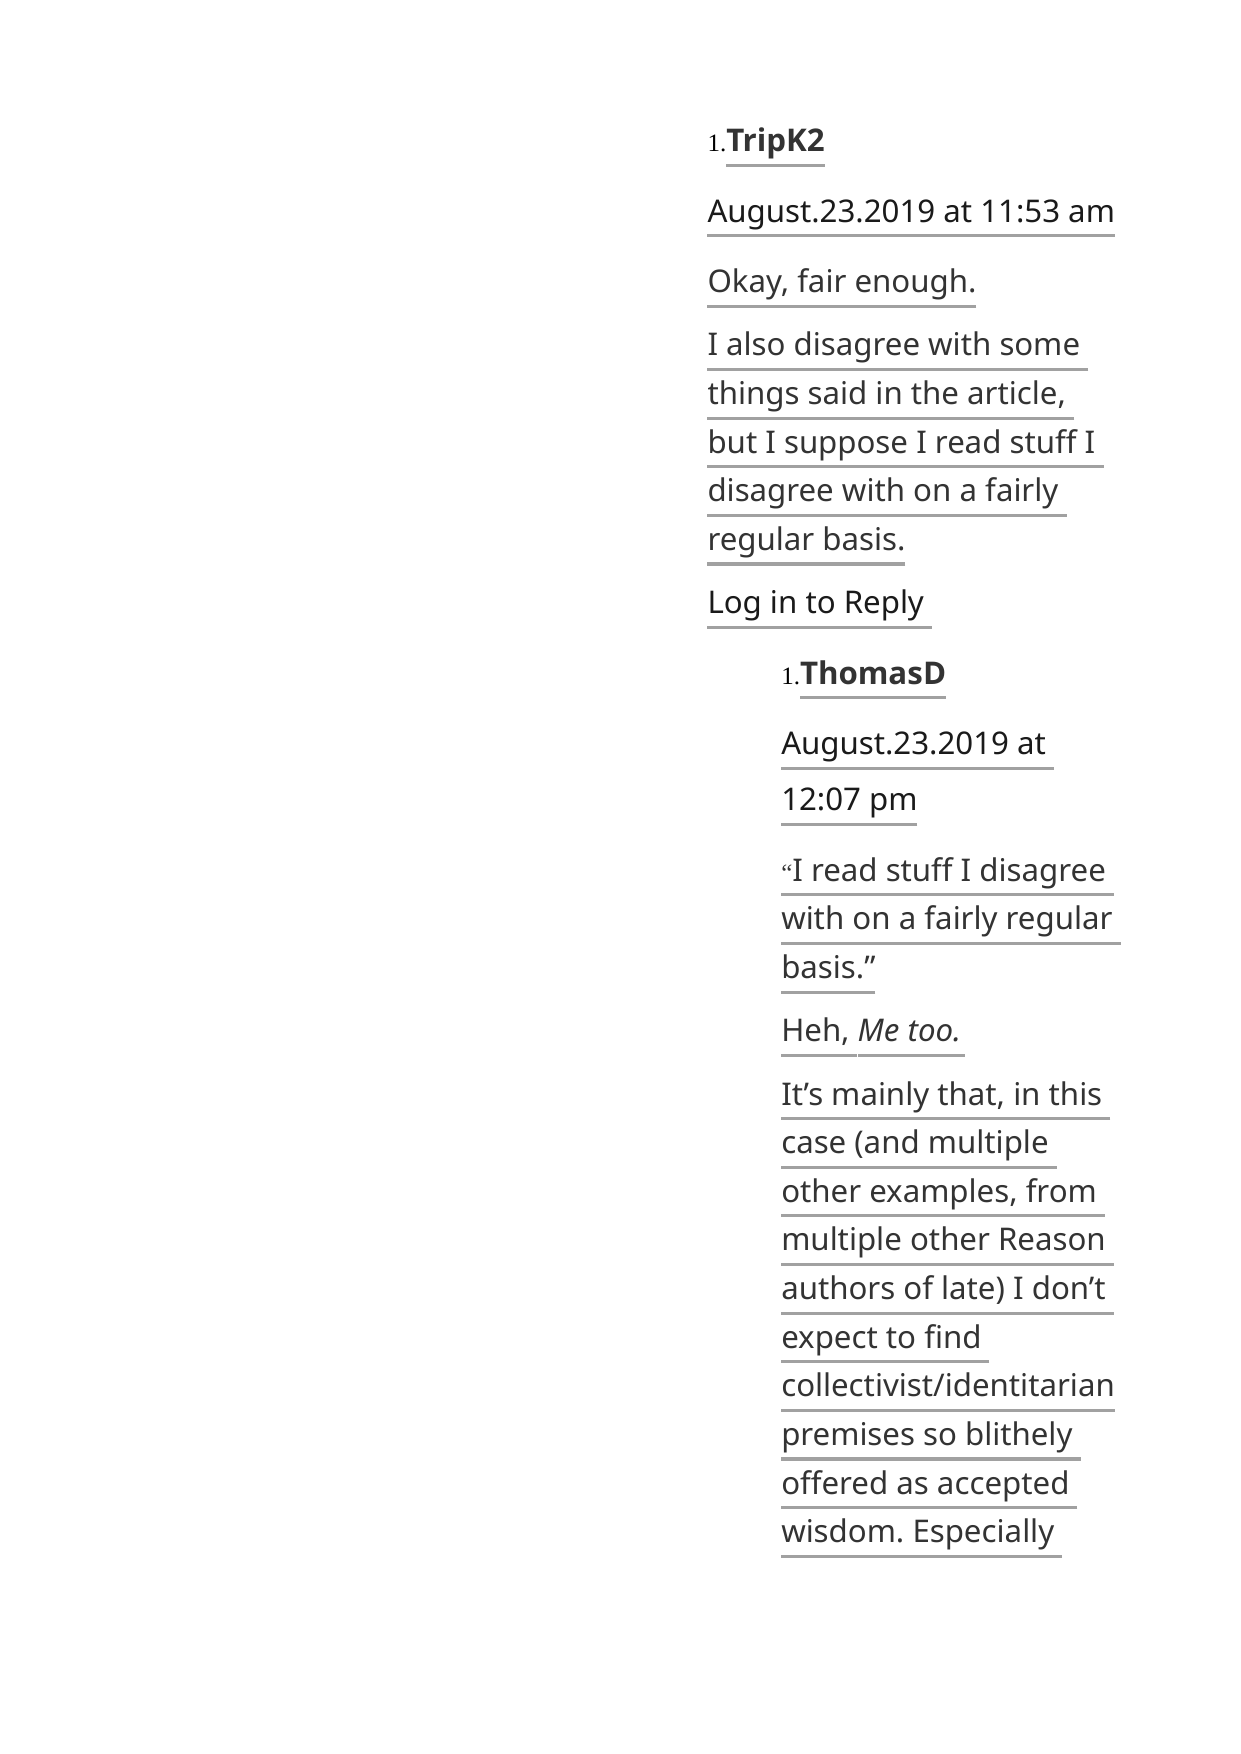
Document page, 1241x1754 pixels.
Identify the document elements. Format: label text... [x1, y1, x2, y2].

list It’s mainly that, in this case (and multiple other examples, from multiple other Reason authors of late) I don’t expect to find collectivist/identitarian premises so blithely offered as accepted wisdom. Especially [118, 1071, 1122, 1558]
list August.23.2019 at 11:53 am [118, 189, 1122, 237]
list Log in to Reply [118, 580, 1122, 629]
list ThomasD [118, 651, 1122, 699]
list I also disagree with some things said in the article, but I suppose I read stuff I disagree with on a fairly regular basis. [118, 322, 1122, 566]
list “I read stuff I disagree with on a fairly regular basis.” [118, 848, 1122, 994]
list TripK2 [118, 118, 1122, 167]
list Okay, fair enough. [118, 259, 1122, 308]
list August.23.2019 at 12:07 pm [118, 721, 1122, 826]
list Heh, Me too. [118, 1008, 1122, 1057]
